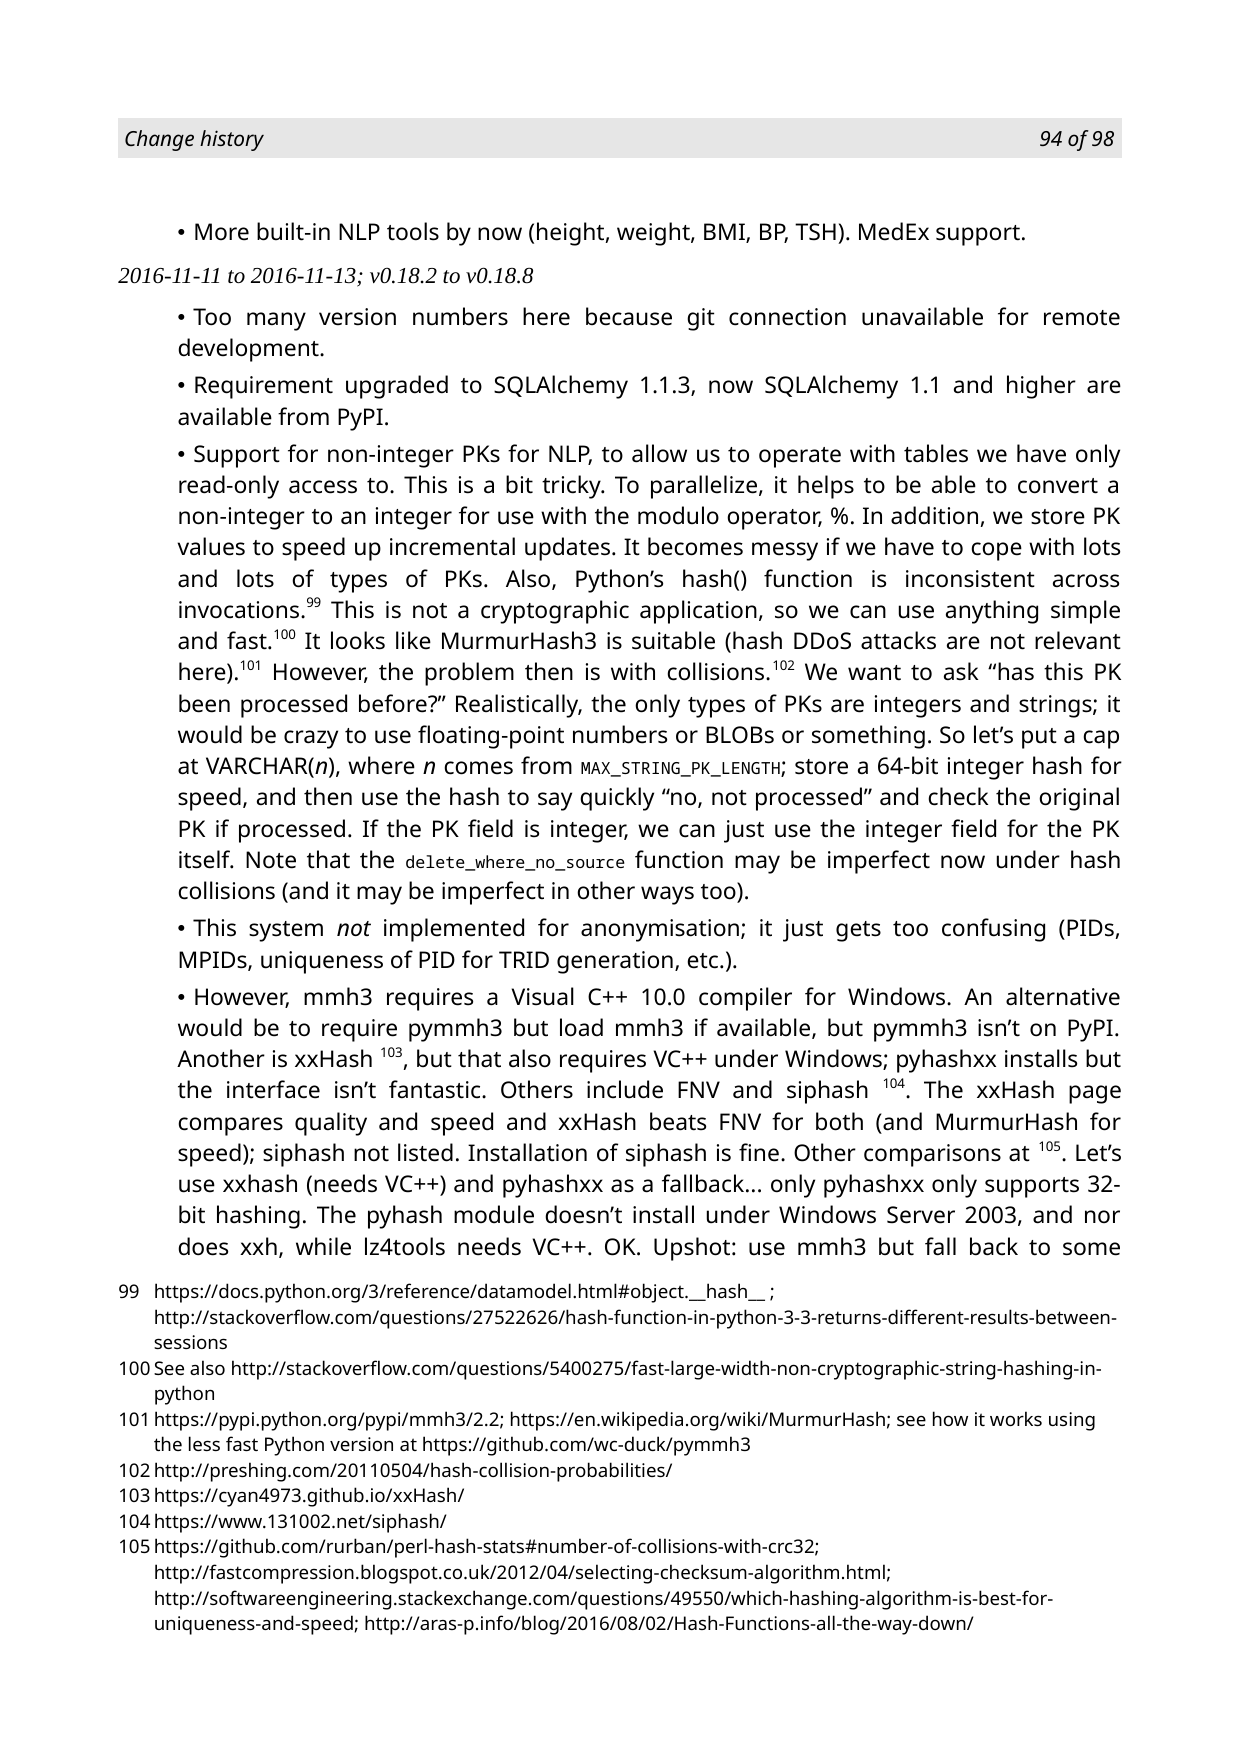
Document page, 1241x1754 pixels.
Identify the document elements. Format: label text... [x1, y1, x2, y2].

list http://preshing.com/20110504/hash-collision-probabilities/ [118, 1457, 1122, 1483]
list However, mmh3 requires a Visual C++ 10.0 compiler for Windows. An alternative would be to require pymmh3 but load mmh3 if available, but pymmh3 isn’t on PyPI. Another is xxHash , but that also requires VC++ under Windows; pyhashxx installs but the interface isn’t fantastic. Others include FNV and siphash . The xxHash page compares quality and speed and xxHash beats FNV for both (and MurmurHash for speed); siphash not listed. Installation of siphash is fine. Other comparisons at . Let’s use xxhash (needs VC++) and pyhashxx as a fallback... only pyhashxx only supports 32-bit hashing. The pyhash module doesn’t install under Windows Server 2003, and nor does xxh, while lz4tools needs VC++. OK. Upshot: use mmh3 but fall back to some [177, 981, 1122, 1262]
list See also http://stackoverflow.com/questions/5400275/fast-large-width-non-cryptographic-string-hashing-in-python [118, 1355, 1122, 1406]
list Support for non-integer PKs for NLP, to allow us to operate with tables we have only read-only access to. This is a bit tricky. To parallelize, it helps to be able to convert a non-integer to an integer for use with the modulo operator, %. In addition, we store PK values to speed up incremental updates. It becomes messy if we have to cope with lots and lots of types of PKs. Also, Python’s hash() function is inconsistent across invocations. This is not a cryptographic application, so we can use anything simple and fast. It looks like MurmurHash3 is suitable (hash DDoS attacks are not relevant here). However, the problem then is with collisions. We want to ask “has this PK been processed before?” Realistically, the only types of PKs are integers and strings; it would be crazy to use floating-point numbers or BLOBs or something. So let’s put a cap at VARCHAR(n), where n comes from MAX_STRING_PK_LENGTH; store a 64-bit integer hash for speed, and then use the hash to say quickly “no, not processed” and check the original PK if processed. If the PK field is integer, we can just use the integer field for the PK itself. Note that the delete_where_no_source function may be imperfect now under hash collisions (and it may be imperfect in other ways too). [177, 438, 1122, 906]
list https://github.com/rurban/perl-hash-stats#number-of-collisions-with-crc32; http://fastcompression.blogspot.co.uk/2012/04/selecting-checksum-algorithm.html; http://softwareengineering.stackexchange.com/questions/49550/which-hashing-algorithm-is-best-for-uniqueness-and-speed; http://aras-p.info/blog/2016/08/02/Hash-Functions-all-the-way-down/ [118, 1534, 1122, 1636]
list Requirement upgraded to SQLAlchemy 1.1.3, now SQLAlchemy 1.1 and higher are available from PyPI. [177, 369, 1122, 432]
list https://pypi.python.org/pypi/mmh3/2.2; https://en.wikipedia.org/wiki/MurmurHash; see how it works using the less fast Python version at https://github.com/wc-duck/pymmh3 [118, 1406, 1122, 1457]
subtitle 2016-11-11 to 2016-11-13; v0.18.2 to v0.18.8 [118, 262, 1122, 288]
list This system not implemented for anonymisation; it just gets too confusing (PIDs, MPIDs, uniqueness of PID for TRID generation, etc.). [177, 912, 1122, 975]
list https://docs.python.org/3/reference/datamodel.html#object.__hash__ ; http://stackoverflow.com/questions/27522626/hash-function-in-python-3-3-returns-different-results-between-sessions [118, 1278, 1122, 1355]
list Too many version numbers here because git connection unavailable for remote development. [177, 301, 1122, 363]
list https://www.131002.net/siphash/ [118, 1508, 1122, 1534]
list https://cyan4973.github.io/xxHash/ [118, 1483, 1122, 1508]
list More built-in NLP tools by now (height, weight, BMI, BP, TSH). MedEx support. [177, 216, 1122, 247]
